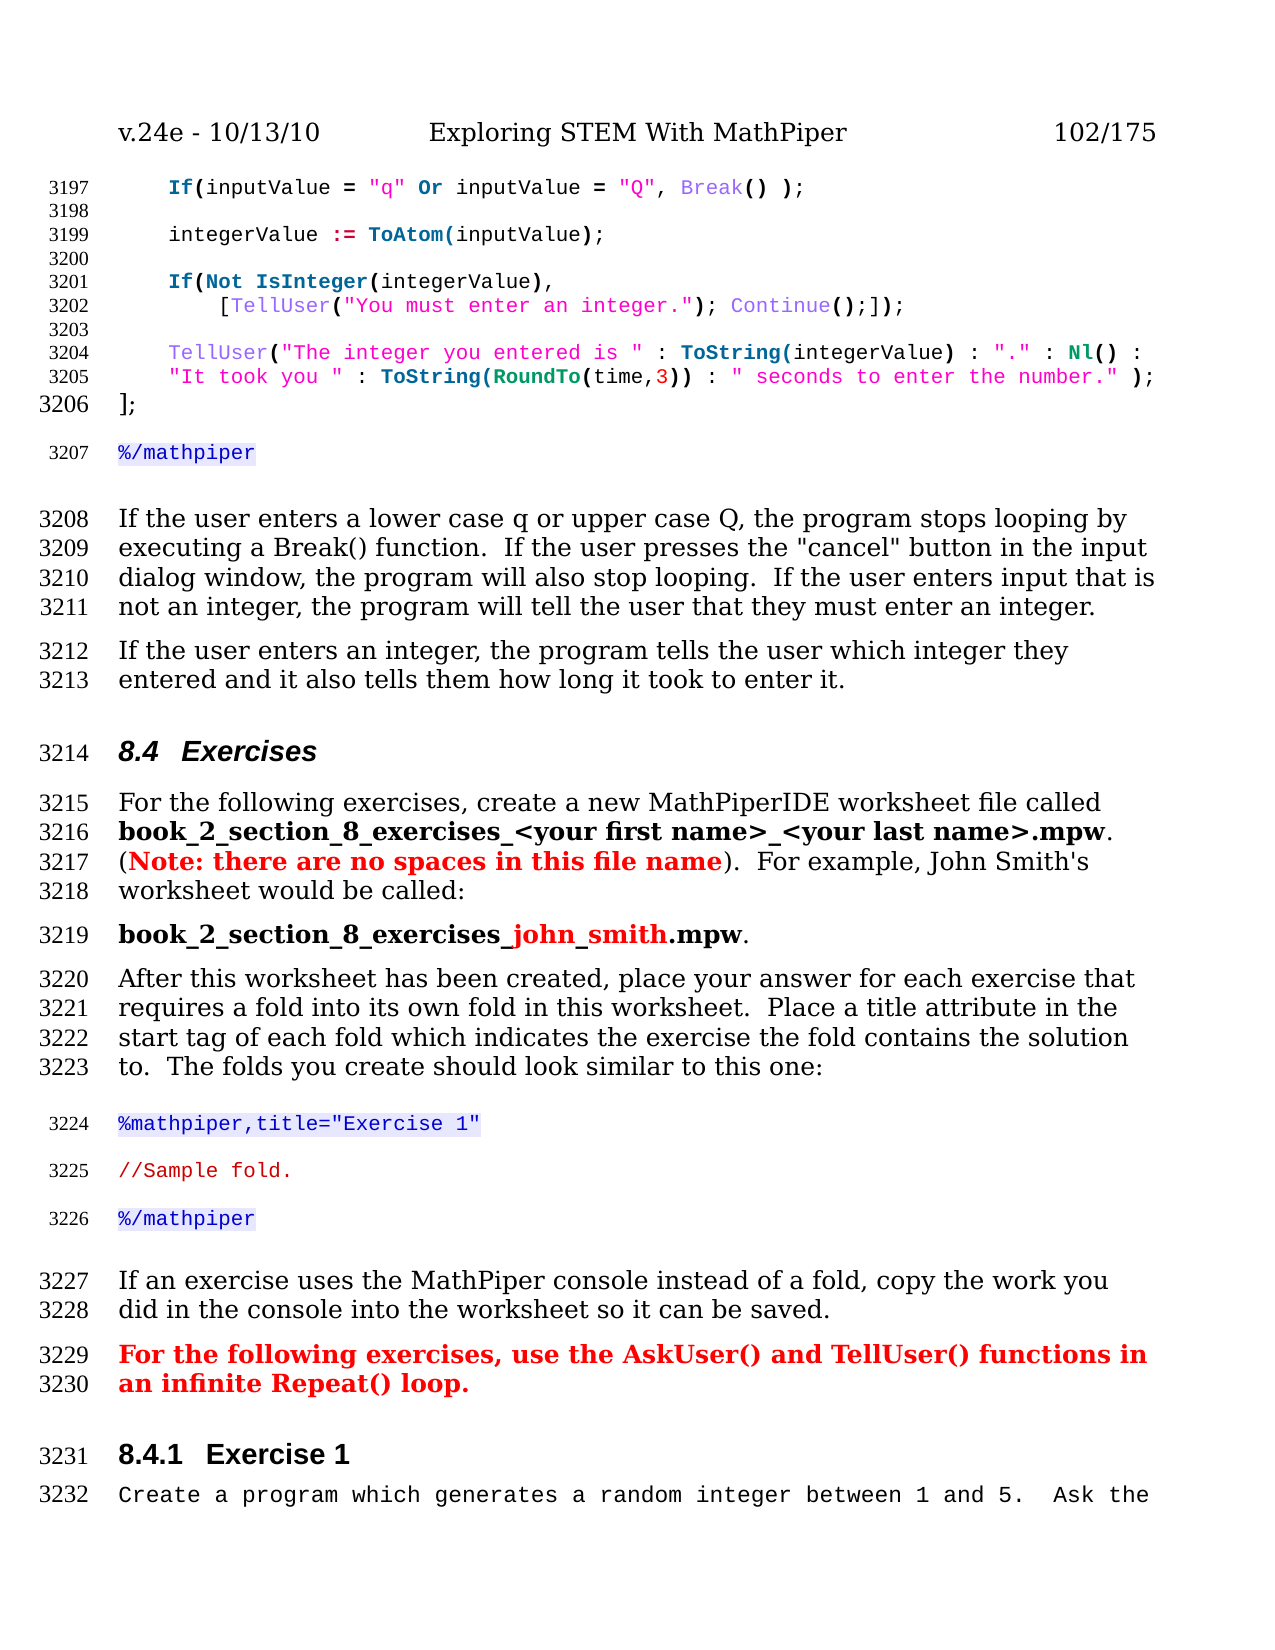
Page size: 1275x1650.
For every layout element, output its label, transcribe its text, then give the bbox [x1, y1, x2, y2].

text %/mathpiper [118, 1208, 1157, 1231]
text If the user enters an integer, the program tells the user which integer they entered and it also tells them how long it took to enter it. [118, 636, 1157, 694]
text ]; [118, 389, 1157, 419]
subtitle Exercise 1 [118, 1437, 1157, 1471]
text %mathpiper,title="Exercise 1" [118, 1113, 1157, 1137]
text book_2_section_8_exercises_john_smith.mpw. [118, 920, 1157, 949]
text integerValue := ToAtom(inputValue); [118, 224, 1157, 248]
text [TellUser("You must enter an integer."); Continue();]); [118, 295, 1157, 319]
text If(Not IsInteger(integerValue), [118, 271, 1157, 295]
text //Sample fold. [118, 1160, 1157, 1184]
text After this worksheet has been created, place your answer for each exercise that requires a fold into its own fold in this worksheet. Place a title attribute in the start tag of each fold which indicates the exercise the fold contains the solution to. The folds you create should look similar to this one: [118, 964, 1157, 1081]
text Create a program which generates a random integer between 1 and 5. Ask the [118, 1483, 1157, 1509]
text For the following exercises, create a new MathPiperIDE worksheet file called book_2_section_8_exercises_<your first name>_<your last name>.mpw. (Note: there are no spaces in this file name). For example, John Smith's worksheet would be called: [118, 788, 1157, 905]
text For the following exercises, use the AskUser() and TellUser() functions in an infinite Repeat() loop. [118, 1339, 1157, 1398]
text If(inputValue = "q" Or inputValue = "Q", Break() ); [118, 177, 1157, 200]
text %/mathpiper [118, 442, 1157, 466]
text "It took you " : ToString(RoundTo(time,3)) : " seconds to enter the number." ); [118, 366, 1157, 389]
subtitle Exercises [118, 733, 1157, 767]
text TellUser("The integer you entered is " : ToString(integerValue) : "." : Nl() : [118, 342, 1157, 366]
text If an exercise uses the MathPiper console instead of a fold, copy the work you did in the console into the worksheet so it can be saved. [118, 1266, 1157, 1324]
text If the user enters a lower case q or upper case Q, the program stops looping by executing a Break() function. If the user presses the "cancel" button in the input dialog window, the program will also stop looping. If the user enters input that is not an integer, the program will tell the user that they must enter an integer. [118, 504, 1157, 621]
